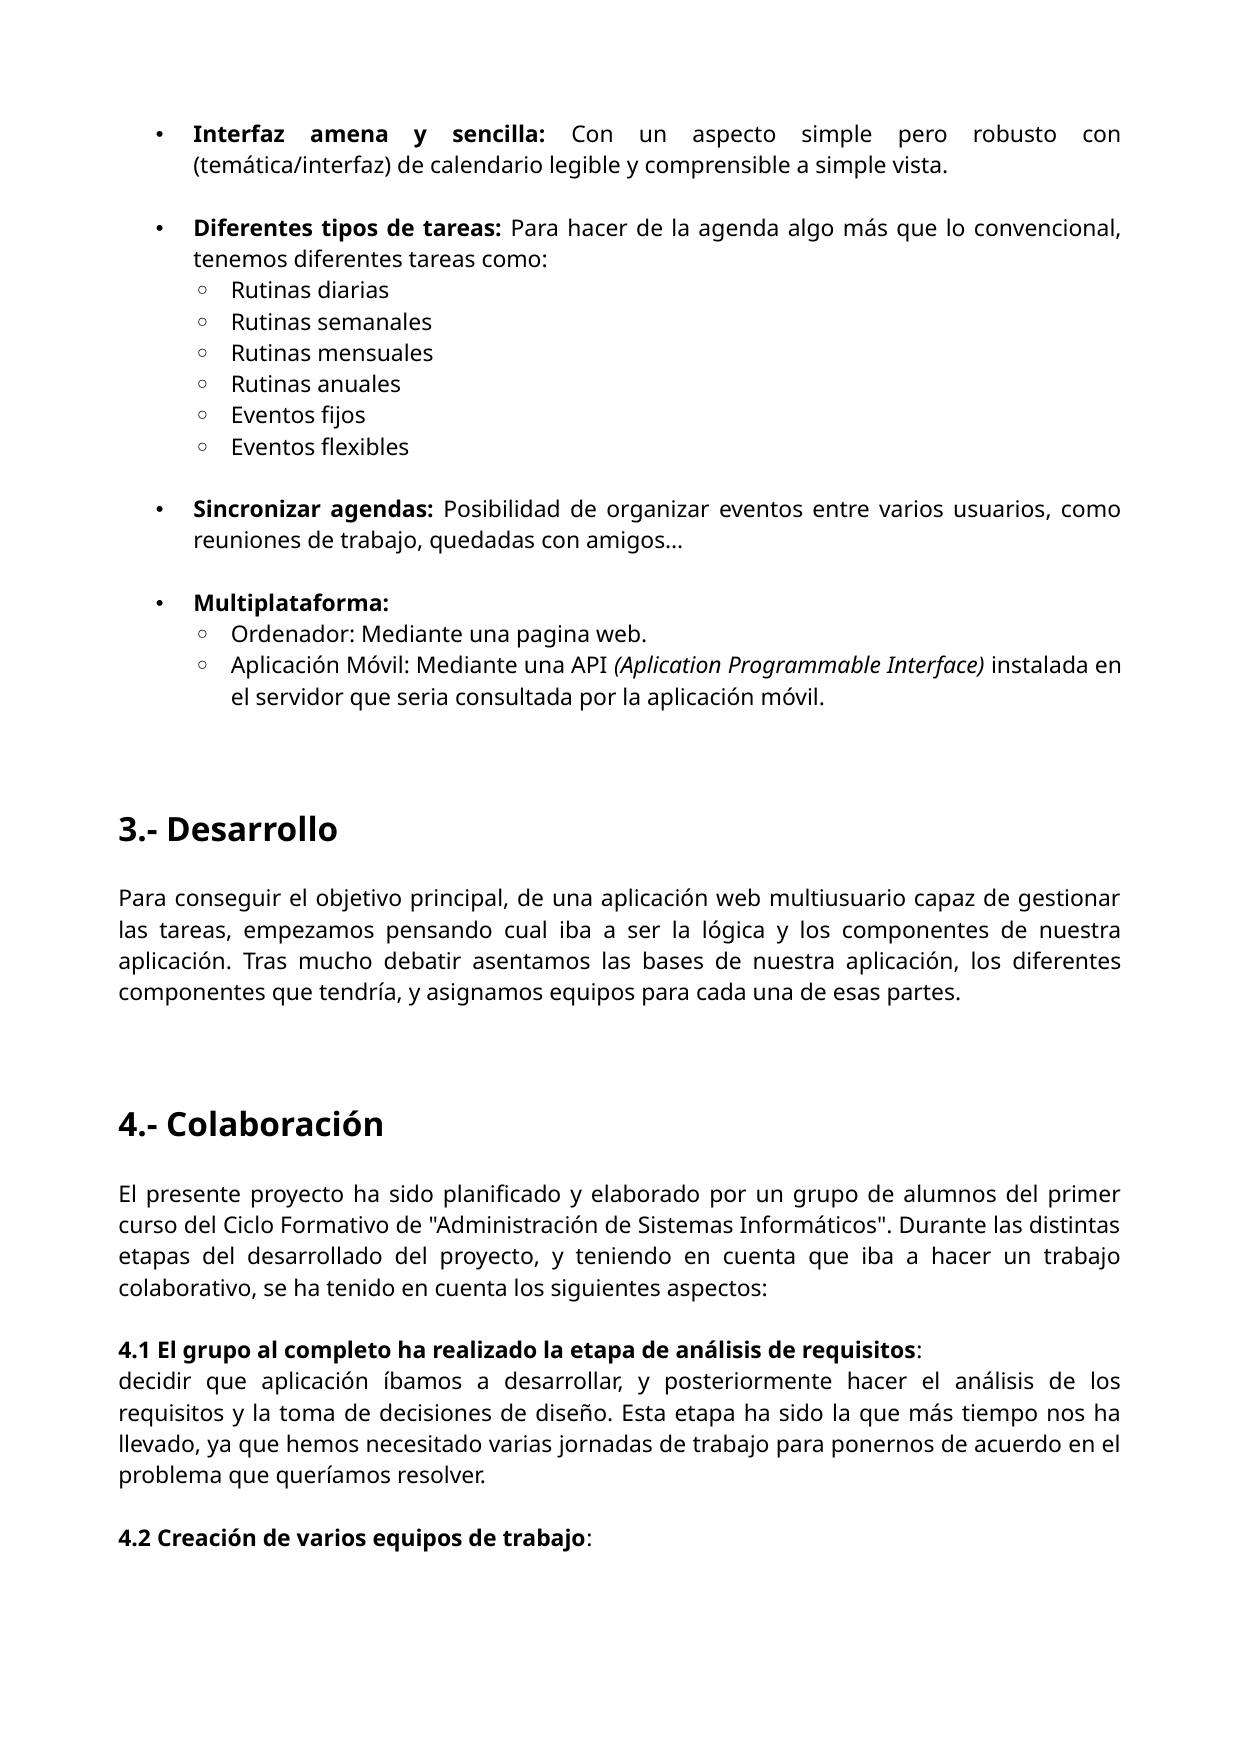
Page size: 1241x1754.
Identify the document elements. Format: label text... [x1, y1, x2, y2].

text El presente proyecto ha sido planificado y elaborado por un grupo de alumnos del primer curso del Ciclo Formativo de "Administración de Sistemas Informáticos". Durante las distintas etapas del desarrollado del proyecto, y teniendo en cuenta que iba a hacer un trabajo colaborativo, se ha tenido en cuenta los siguientes aspectos: [118, 1178, 1122, 1303]
text 4.2 Creación de varios equipos de trabajo: [118, 1521, 1122, 1553]
list Rutinas semanales [193, 306, 1122, 337]
list Eventos flexibles [193, 431, 1122, 462]
list Rutinas anuales [193, 368, 1122, 399]
text 4.- Colaboración [118, 1101, 1122, 1146]
list Multiplataforma: [156, 587, 1122, 618]
list Sincronizar agendas: Posibilidad de organizar eventos entre varios usuarios, como reuniones de trabajo, quedadas con amigos… [156, 493, 1122, 556]
text decidir que aplicación íbamos a desarrollar, y posteriormente hacer el análisis de los requisitos y la toma de decisiones de diseño. Esta etapa ha sido la que más tiempo nos ha llevado, ya que hemos necesitado varias jornadas de trabajo para ponernos de acuerdo en el problema que queríamos resolver. [118, 1365, 1122, 1490]
list Rutinas diarias [193, 274, 1122, 306]
text 3.- Desarrollo [118, 806, 1122, 851]
text Para conseguir el objetivo principal, de una aplicación web multiusuario capaz de gestionar las tareas, empezamos pensando cual iba a ser la lógica y los componentes de nuestra aplicación. Tras mucho debatir asentamos las bases de nuestra aplicación, los diferentes componentes que tendría, y asignamos equipos para cada una de esas partes. [118, 882, 1122, 1007]
text 4.1 El grupo al completo ha realizado la etapa de análisis de requisitos: [118, 1334, 1122, 1365]
list Interfaz amena y sencilla: Con un aspecto simple pero robusto con (temática/interfaz) de calendario legible y comprensible a simple vista. [156, 118, 1122, 181]
list Aplicación Móvil: Mediante una API (Aplication Programmable Interface) instalada en el servidor que seria consultada por la aplicación móvil. [193, 649, 1122, 712]
list Ordenador: Mediante una pagina web. [193, 618, 1122, 649]
list Diferentes tipos de tareas: Para hacer de la agenda algo más que lo convencional, tenemos diferentes tareas como: [156, 212, 1122, 274]
list Rutinas mensuales [193, 337, 1122, 368]
list Eventos fijos [193, 399, 1122, 431]
